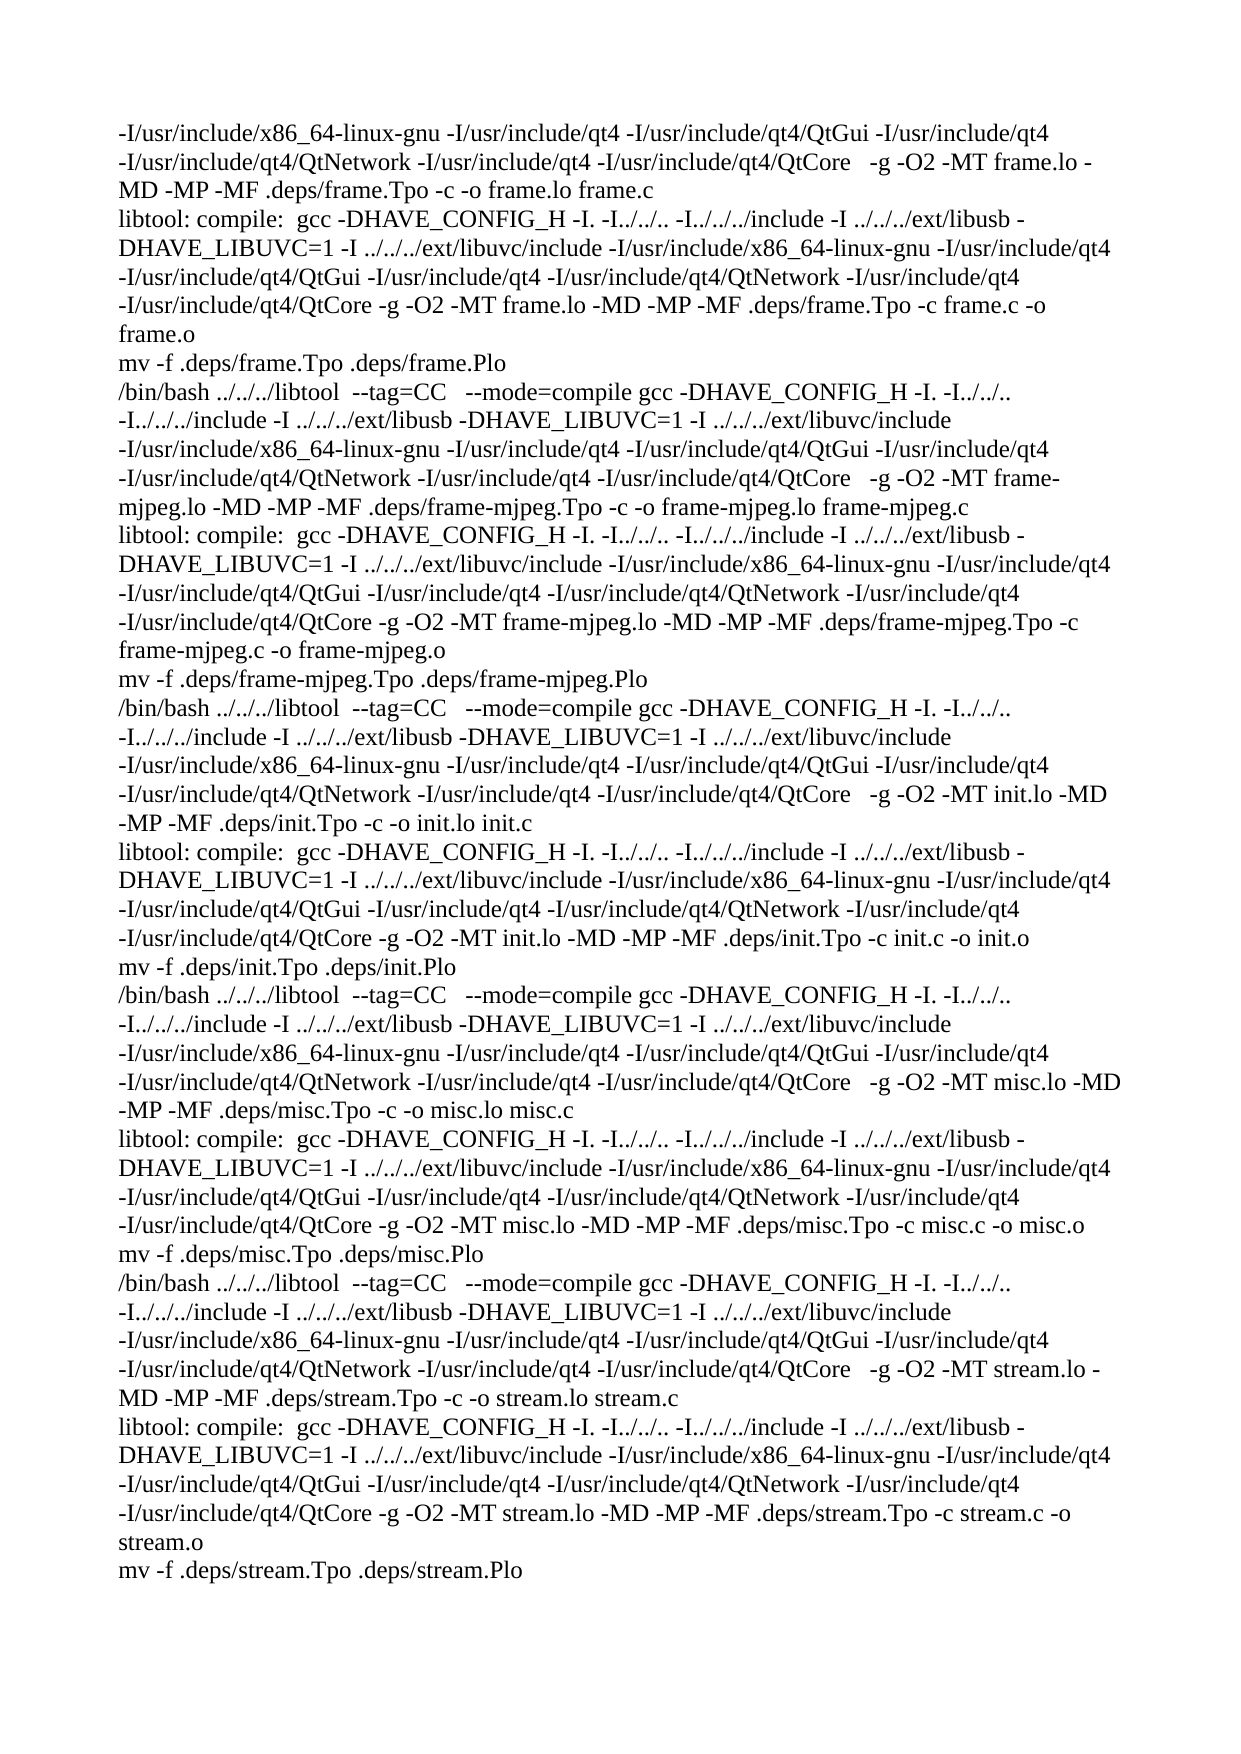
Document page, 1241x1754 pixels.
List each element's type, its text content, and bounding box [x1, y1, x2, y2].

text libtool: compile: gcc -DHAVE_CONFIG_H -I. -I../../.. -I../../../include -I ../../../ext/libusb -DHAVE_LIBUVC=1 -I ../../../ext/libuvc/include -I/usr/include/x86_64-linux-gnu -I/usr/include/qt4 -I/usr/include/qt4/QtGui -I/usr/include/qt4 -I/usr/include/qt4/QtNetwork -I/usr/include/qt4 -I/usr/include/qt4/QtCore -g -O2 -MT frame-mjpeg.lo -MD -MP -MF .deps/frame-mjpeg.Tpo -c frame-mjpeg.c -o frame-mjpeg.o [118, 521, 1122, 664]
text /bin/bash ../../../libtool --tag=CC --mode=compile gcc -DHAVE_CONFIG_H -I. -I../../.. -I../../../include -I ../../../ext/libusb -DHAVE_LIBUVC=1 -I ../../../ext/libuvc/include -I/usr/include/x86_64-linux-gnu -I/usr/include/qt4 -I/usr/include/qt4/QtGui -I/usr/include/qt4 -I/usr/include/qt4/QtNetwork -I/usr/include/qt4 -I/usr/include/qt4/QtCore -g -O2 -MT stream.lo -MD -MP -MF .deps/stream.Tpo -c -o stream.lo stream.c [118, 1268, 1122, 1412]
text mv -f .deps/frame-mjpeg.Tpo .deps/frame-mjpeg.Plo [118, 664, 1122, 693]
text /bin/bash ../../../libtool --tag=CC --mode=compile gcc -DHAVE_CONFIG_H -I. -I../../.. -I../../../include -I ../../../ext/libusb -DHAVE_LIBUVC=1 -I ../../../ext/libuvc/include -I/usr/include/x86_64-linux-gnu -I/usr/include/qt4 -I/usr/include/qt4/QtGui -I/usr/include/qt4 -I/usr/include/qt4/QtNetwork -I/usr/include/qt4 -I/usr/include/qt4/QtCore -g -O2 -MT frame-mjpeg.lo -MD -MP -MF .deps/frame-mjpeg.Tpo -c -o frame-mjpeg.lo frame-mjpeg.c [118, 377, 1122, 521]
text /bin/bash ../../../libtool --tag=CC --mode=compile gcc -DHAVE_CONFIG_H -I. -I../../.. -I../../../include -I ../../../ext/libusb -DHAVE_LIBUVC=1 -I ../../../ext/libuvc/include -I/usr/include/x86_64-linux-gnu -I/usr/include/qt4 -I/usr/include/qt4/QtGui -I/usr/include/qt4 -I/usr/include/qt4/QtNetwork -I/usr/include/qt4 -I/usr/include/qt4/QtCore -g -O2 -MT misc.lo -MD -MP -MF .deps/misc.Tpo -c -o misc.lo misc.c [118, 981, 1122, 1124]
text libtool: compile: gcc -DHAVE_CONFIG_H -I. -I../../.. -I../../../include -I ../../../ext/libusb -DHAVE_LIBUVC=1 -I ../../../ext/libuvc/include -I/usr/include/x86_64-linux-gnu -I/usr/include/qt4 -I/usr/include/qt4/QtGui -I/usr/include/qt4 -I/usr/include/qt4/QtNetwork -I/usr/include/qt4 -I/usr/include/qt4/QtCore -g -O2 -MT init.lo -MD -MP -MF .deps/init.Tpo -c init.c -o init.o [118, 837, 1122, 952]
text libtool: compile: gcc -DHAVE_CONFIG_H -I. -I../../.. -I../../../include -I ../../../ext/libusb -DHAVE_LIBUVC=1 -I ../../../ext/libuvc/include -I/usr/include/x86_64-linux-gnu -I/usr/include/qt4 -I/usr/include/qt4/QtGui -I/usr/include/qt4 -I/usr/include/qt4/QtNetwork -I/usr/include/qt4 -I/usr/include/qt4/QtCore -g -O2 -MT misc.lo -MD -MP -MF .deps/misc.Tpo -c misc.c -o misc.o [118, 1124, 1122, 1239]
text mv -f .deps/init.Tpo .deps/init.Plo [118, 952, 1122, 981]
text mv -f .deps/stream.Tpo .deps/stream.Plo [118, 1556, 1122, 1584]
text -I/usr/include/x86_64-linux-gnu -I/usr/include/qt4 -I/usr/include/qt4/QtGui -I/usr/include/qt4 -I/usr/include/qt4/QtNetwork -I/usr/include/qt4 -I/usr/include/qt4/QtCore -g -O2 -MT frame.lo -MD -MP -MF .deps/frame.Tpo -c -o frame.lo frame.c [118, 118, 1122, 204]
text libtool: compile: gcc -DHAVE_CONFIG_H -I. -I../../.. -I../../../include -I ../../../ext/libusb -DHAVE_LIBUVC=1 -I ../../../ext/libuvc/include -I/usr/include/x86_64-linux-gnu -I/usr/include/qt4 -I/usr/include/qt4/QtGui -I/usr/include/qt4 -I/usr/include/qt4/QtNetwork -I/usr/include/qt4 -I/usr/include/qt4/QtCore -g -O2 -MT frame.lo -MD -MP -MF .deps/frame.Tpo -c frame.c -o frame.o [118, 204, 1122, 348]
text /bin/bash ../../../libtool --tag=CC --mode=compile gcc -DHAVE_CONFIG_H -I. -I../../.. -I../../../include -I ../../../ext/libusb -DHAVE_LIBUVC=1 -I ../../../ext/libuvc/include -I/usr/include/x86_64-linux-gnu -I/usr/include/qt4 -I/usr/include/qt4/QtGui -I/usr/include/qt4 -I/usr/include/qt4/QtNetwork -I/usr/include/qt4 -I/usr/include/qt4/QtCore -g -O2 -MT init.lo -MD -MP -MF .deps/init.Tpo -c -o init.lo init.c [118, 693, 1122, 837]
text libtool: compile: gcc -DHAVE_CONFIG_H -I. -I../../.. -I../../../include -I ../../../ext/libusb -DHAVE_LIBUVC=1 -I ../../../ext/libuvc/include -I/usr/include/x86_64-linux-gnu -I/usr/include/qt4 -I/usr/include/qt4/QtGui -I/usr/include/qt4 -I/usr/include/qt4/QtNetwork -I/usr/include/qt4 -I/usr/include/qt4/QtCore -g -O2 -MT stream.lo -MD -MP -MF .deps/stream.Tpo -c stream.c -o stream.o [118, 1412, 1122, 1556]
text mv -f .deps/frame.Tpo .deps/frame.Plo [118, 348, 1122, 377]
text mv -f .deps/misc.Tpo .deps/misc.Plo [118, 1239, 1122, 1268]
